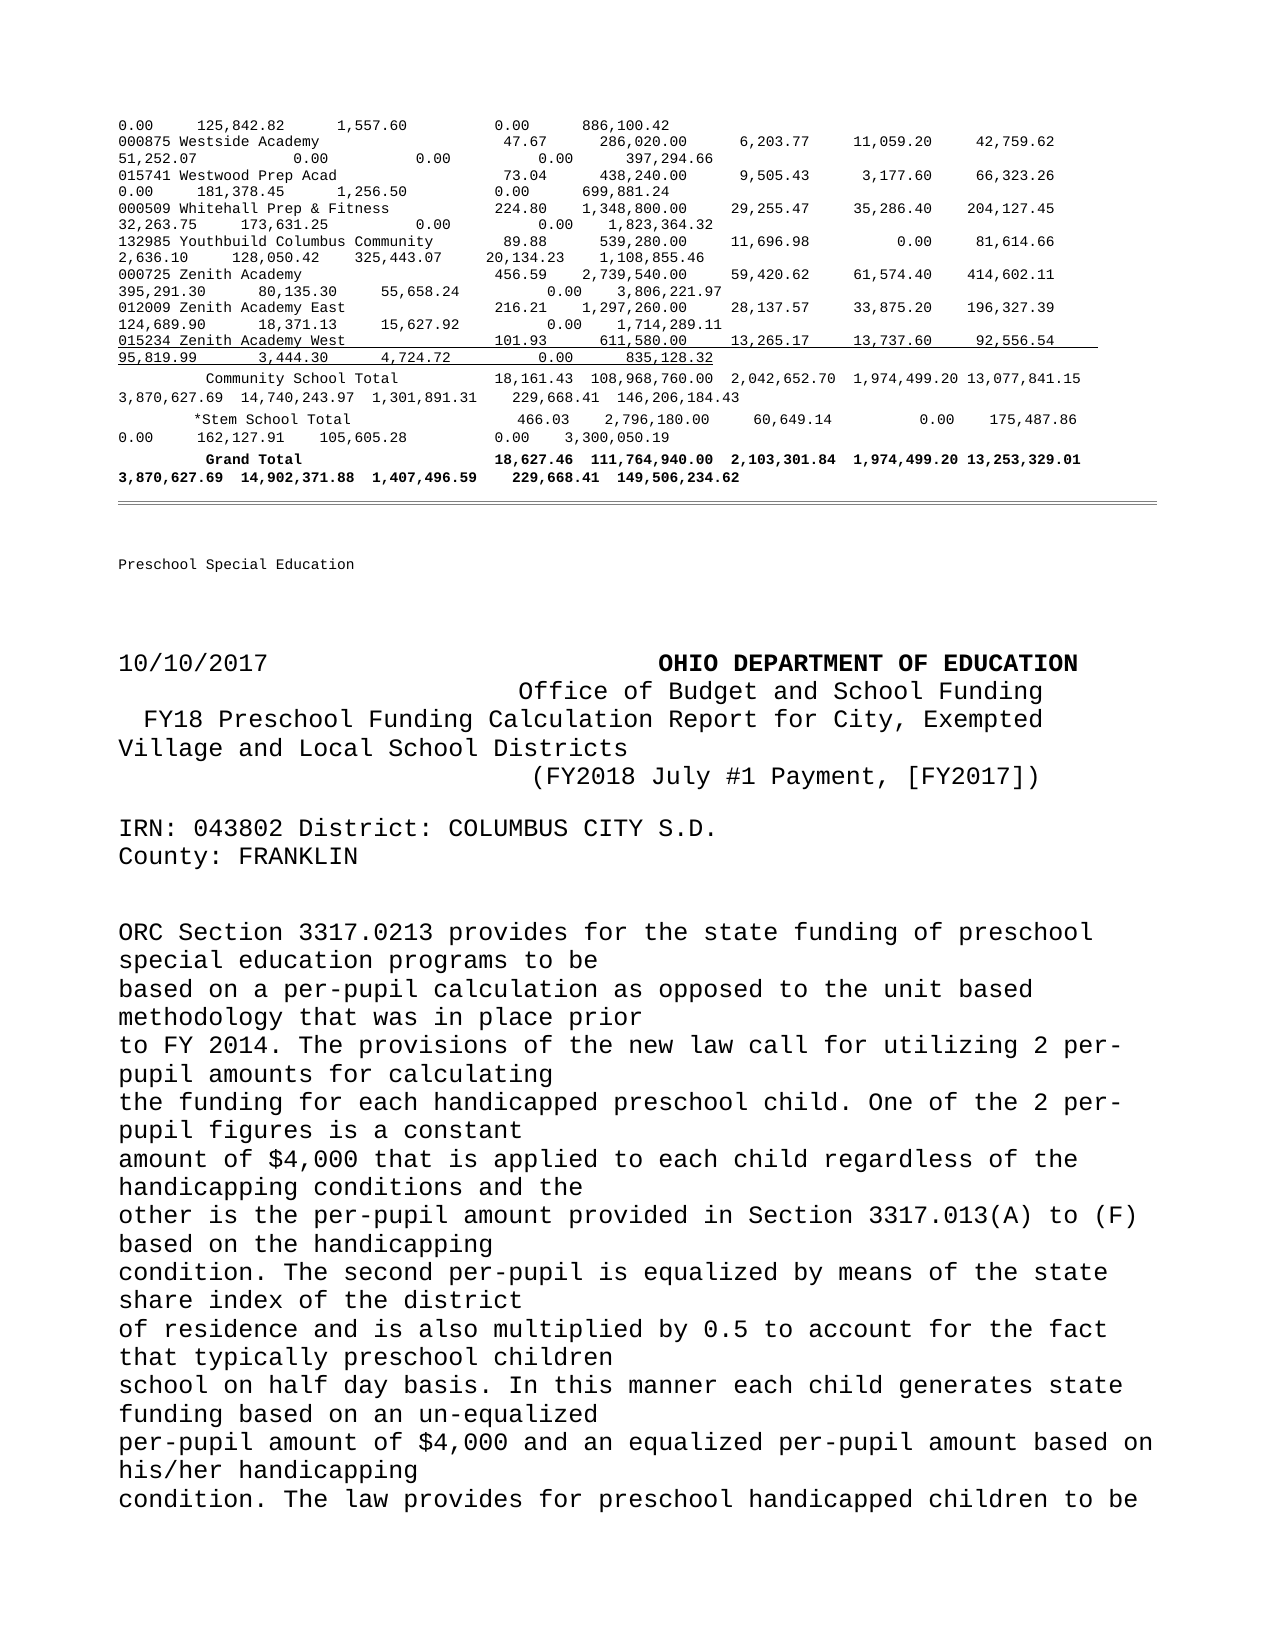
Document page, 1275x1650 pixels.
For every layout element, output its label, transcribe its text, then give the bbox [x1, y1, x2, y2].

text 000509 Whitehall Prep & Fitness 224.80 1,348,800.00 29,255.47 35,286.40 204,127.45 32,263.75 173,631.25 0.00 0.00 1,823,364.32 [118, 201, 1157, 234]
text ORC Section 3317.0213 provides for the state funding of preschool special education programs to be [118, 919, 1157, 976]
text per-pupil amount of $4,000 and an equalized per-pupil amount based on his/her handicapping [118, 1429, 1157, 1486]
text 132985 Youthbuild Columbus Community 89.88 539,280.00 11,696.98 0.00 81,614.66 2,636.10 128,050.42 325,443.07 20,134.23 1,108,855.46 [118, 234, 1157, 267]
text IRN: 043802 District: COLUMBUS CITY S.D. County: FRANKLIN [118, 816, 1157, 872]
text condition. The law provides for preschool handicapped children to be [118, 1486, 1157, 1514]
text other is the per-pupil amount provided in Section 3317.013(A) to (F) based on the handicapping [118, 1203, 1157, 1259]
text condition. The second per-pupil is equalized by means of the state share index of the district [118, 1259, 1157, 1316]
text 000725 Zenith Academy 456.59 2,739,540.00 59,420.62 61,574.40 414,602.11 395,291.30 80,135.30 55,658.24 0.00 3,806,221.97 [118, 267, 1157, 300]
text 015741 Westwood Prep Acad 73.04 438,240.00 9,505.43 3,177.60 66,323.26 0.00 181,378.45 1,256.50 0.00 699,881.24 [118, 168, 1157, 201]
text *Stem School Total 466.03 2,796,180.00 60,649.14 0.00 175,487.86 0.00 162,127.91 105,605.28 0.00 3,300,050.19 [118, 407, 1157, 447]
text (FY2018 July #1 Payment, [FY2017]) [118, 764, 1157, 792]
text Office of Budget and School Funding [118, 679, 1157, 707]
text of residence and is also multiplied by 0.5 to account for the fact that typically preschool children [118, 1316, 1157, 1373]
text based on a per-pupil calculation as opposed to the unit based methodology that was in place prior [118, 976, 1157, 1033]
text 012009 Zenith Academy East 216.21 1,297,260.00 28,137.57 33,875.20 196,327.39 124,689.90 18,371.13 15,627.92 0.00 1,714,289.11 [118, 300, 1157, 333]
text school on half day basis. In this manner each child generates state funding based on an un-equalized [118, 1373, 1157, 1429]
text the funding for each handicapped preschool child. One of the 2 per-pupil figures is a constant [118, 1089, 1157, 1146]
text to FY 2014. The provisions of the new law call for utilizing 2 per-pupil amounts for calculating [118, 1033, 1157, 1089]
text Community School Total 18,161.43 108,968,760.00 2,042,652.70 1,974,499.20 13,077,841.15 3,870,627.69 14,740,243.97 1,301,891.31 229,668.41 146,206,184.43 [118, 367, 1157, 407]
text Grand Total 18,627.46 111,764,940.00 2,103,301.84 1,974,499.20 13,253,329.01 3,870,627.69 14,902,371.88 1,407,496.59 229,668.41 149,506,234.62 [118, 447, 1157, 487]
text 0.00 125,842.82 1,557.60 0.00 886,100.42 [118, 118, 1157, 135]
text 10/10/2017 OHIO DEPARTMENT OF EDUCATION [118, 650, 1157, 679]
text 000875 Westside Academy 47.67 286,020.00 6,203.77 11,059.20 42,759.62 51,252.07 0.00 0.00 0.00 397,294.66 [118, 135, 1157, 168]
text FY18 Preschool Funding Calculation Report for City, Exempted Village and Local School Districts [118, 707, 1157, 764]
text amount of $4,000 that is applied to each child regardless of the handicapping conditions and the [118, 1146, 1157, 1203]
text Preschool Special Education [118, 557, 1157, 573]
text 015234 Zenith Academy West 101.93 611,580.00 13,265.17 13,737.60 92,556.54 95,819.99 3,444.30 4,724.72 0.00 835,128.32 [118, 333, 1157, 367]
